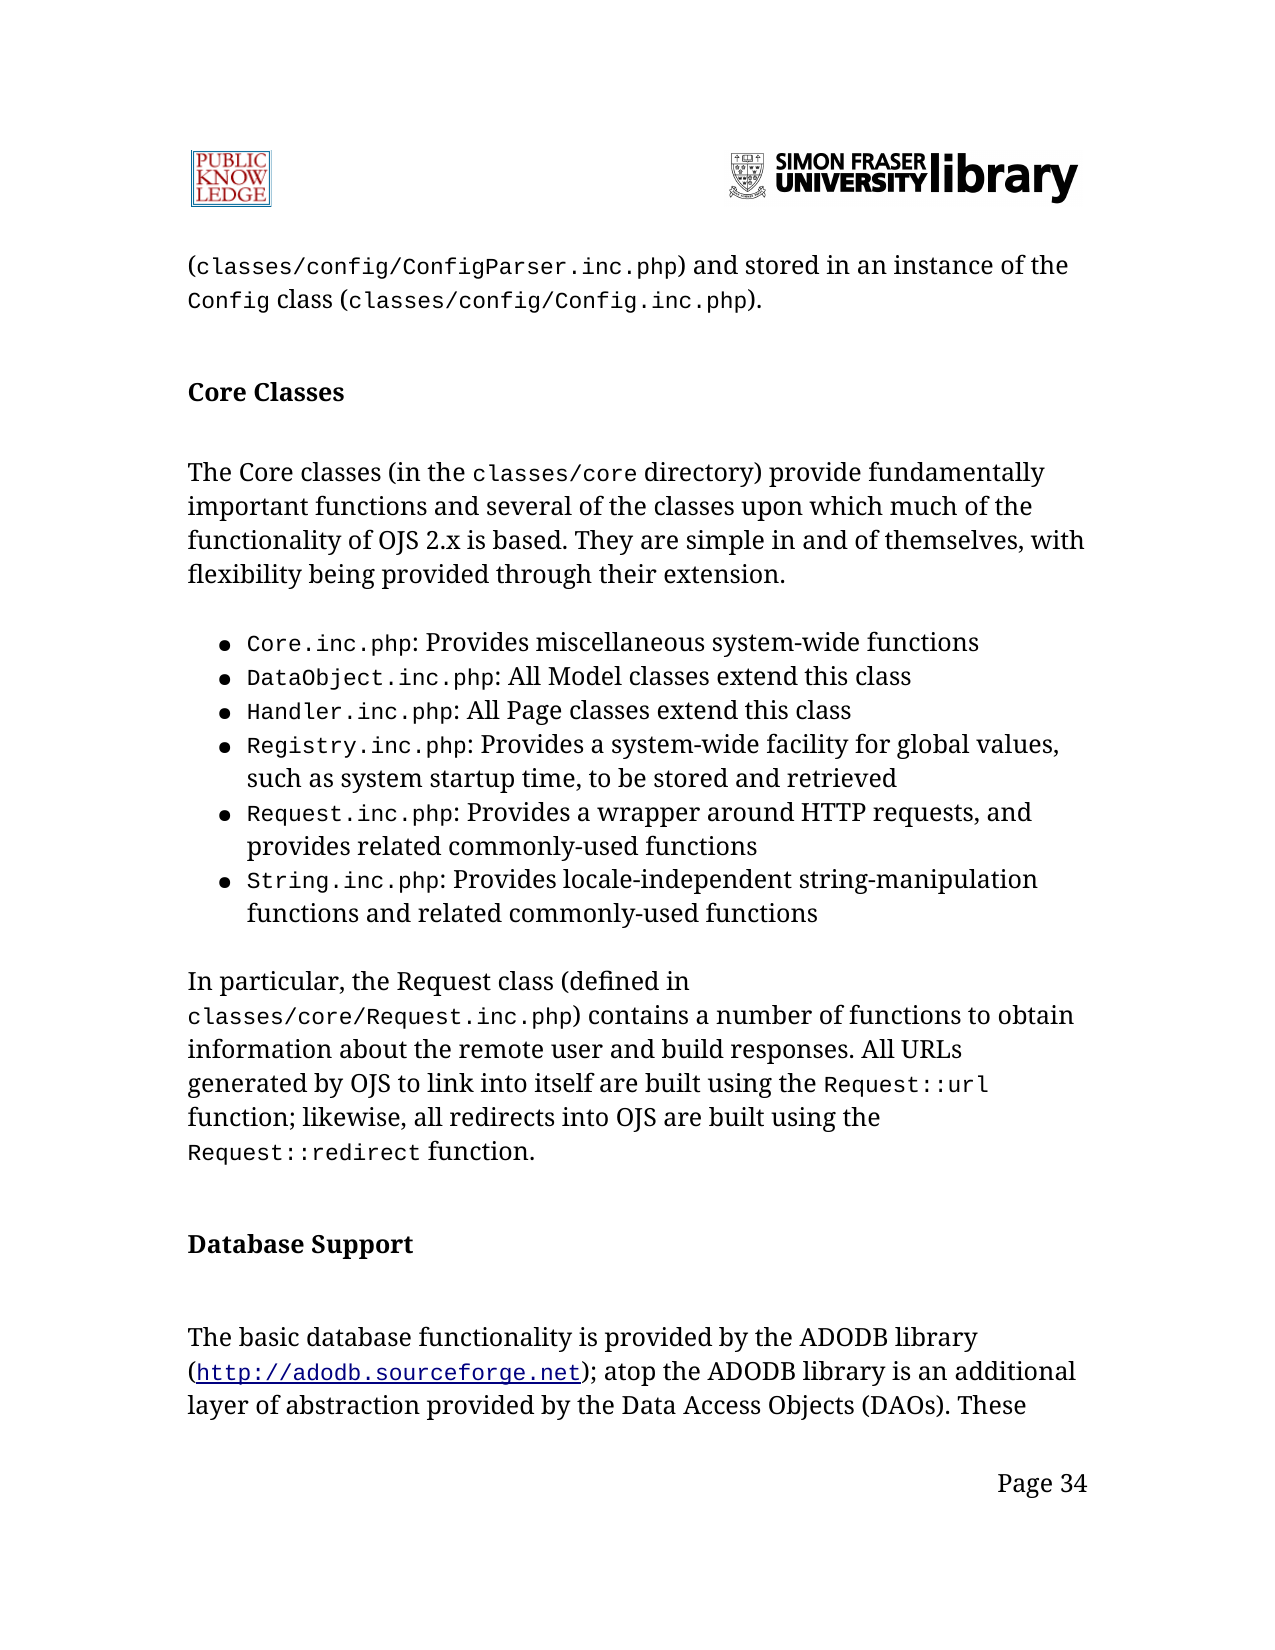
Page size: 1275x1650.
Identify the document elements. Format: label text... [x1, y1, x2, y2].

subtitle Core Classes [187, 374, 1087, 408]
picture [193, 150, 272, 205]
list String.inc.php: Provides locale-independent string-manipulation functions and related commonly-used functions [217, 862, 1087, 930]
text The Core classes (in the classes/core directory) provide fundamentally important functions and several of the classes upon which much of the functionality of OJS 2.x is based. They are simple in and of themselves, with flexibility being provided through their extension. [187, 455, 1087, 591]
text In particular, the Request class (defined in classes/core/Request.inc.php) contains a number of functions to obtain information about the remote user and build responses. All URLs generated by OJS to link into itself are built using the Request::url function; likewise, all redirects into OJS are built using the Request::redirect function. [187, 964, 1087, 1168]
text (classes/config/ConfigParser.inc.php) and stored in an instance of the Config class (classes/config/Config.inc.php). [187, 247, 1087, 315]
text The basic database functionality is provided by the ADODB library (http://adodb.sourceforge.net); atop the ADODB library is an additional layer of abstraction provided by the Data Access Objects (DAOs). These [187, 1320, 1087, 1422]
subtitle Database Support [187, 1227, 1087, 1261]
picture [723, 150, 1083, 207]
list Core.inc.php: Provides miscellaneous system-wide functions [217, 624, 1087, 658]
list Registry.inc.php: Provides a system-wide facility for global values, such as system startup time, to be stored and retrieved [217, 726, 1087, 794]
list DataObject.inc.php: All Model classes extend this class [217, 658, 1087, 692]
list Request.inc.php: Provides a wrapper around HTTP requests, and provides related commonly-used functions [217, 794, 1087, 862]
list Handler.inc.php: All Page classes extend this class [217, 692, 1087, 726]
